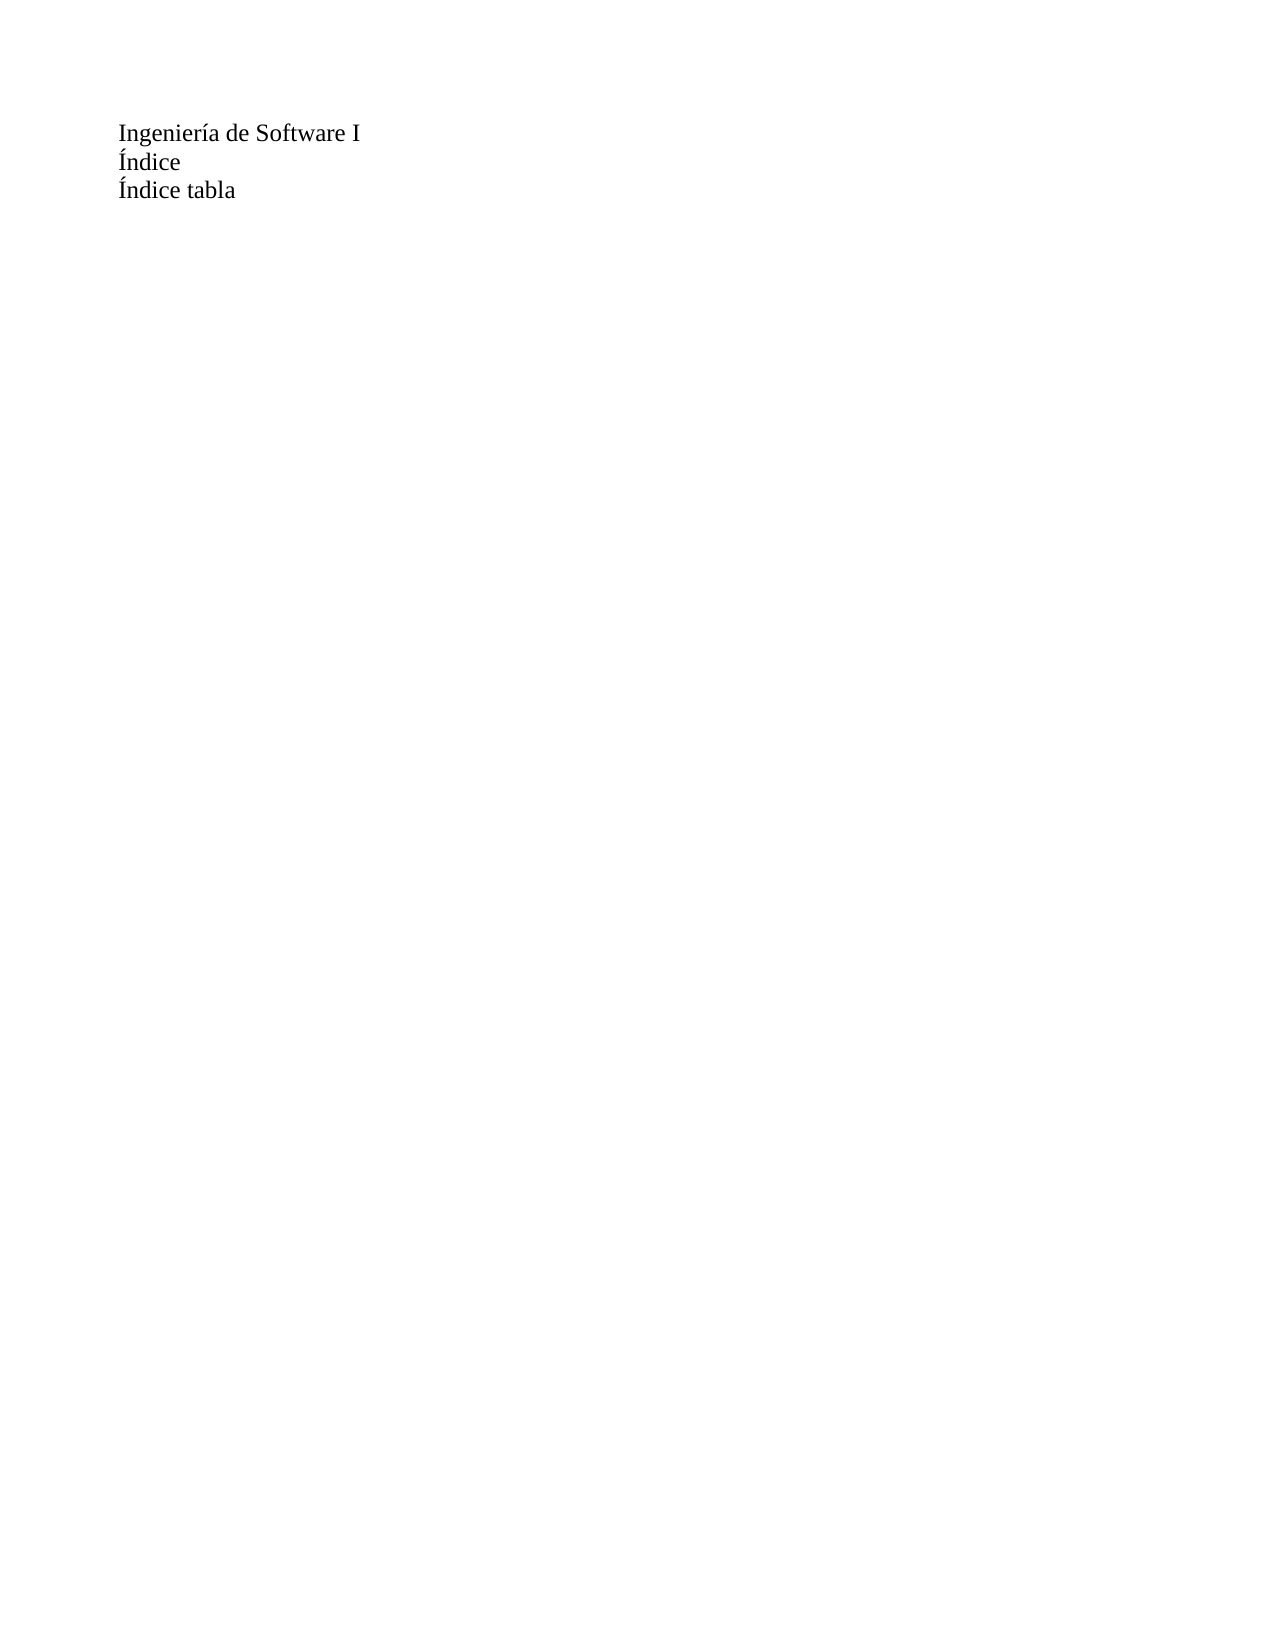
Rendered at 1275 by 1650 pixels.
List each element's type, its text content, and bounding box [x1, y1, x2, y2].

text Índice [118, 147, 1157, 176]
text Índice tabla [118, 176, 1157, 204]
text Ingeniería de Software I [118, 118, 1157, 147]
